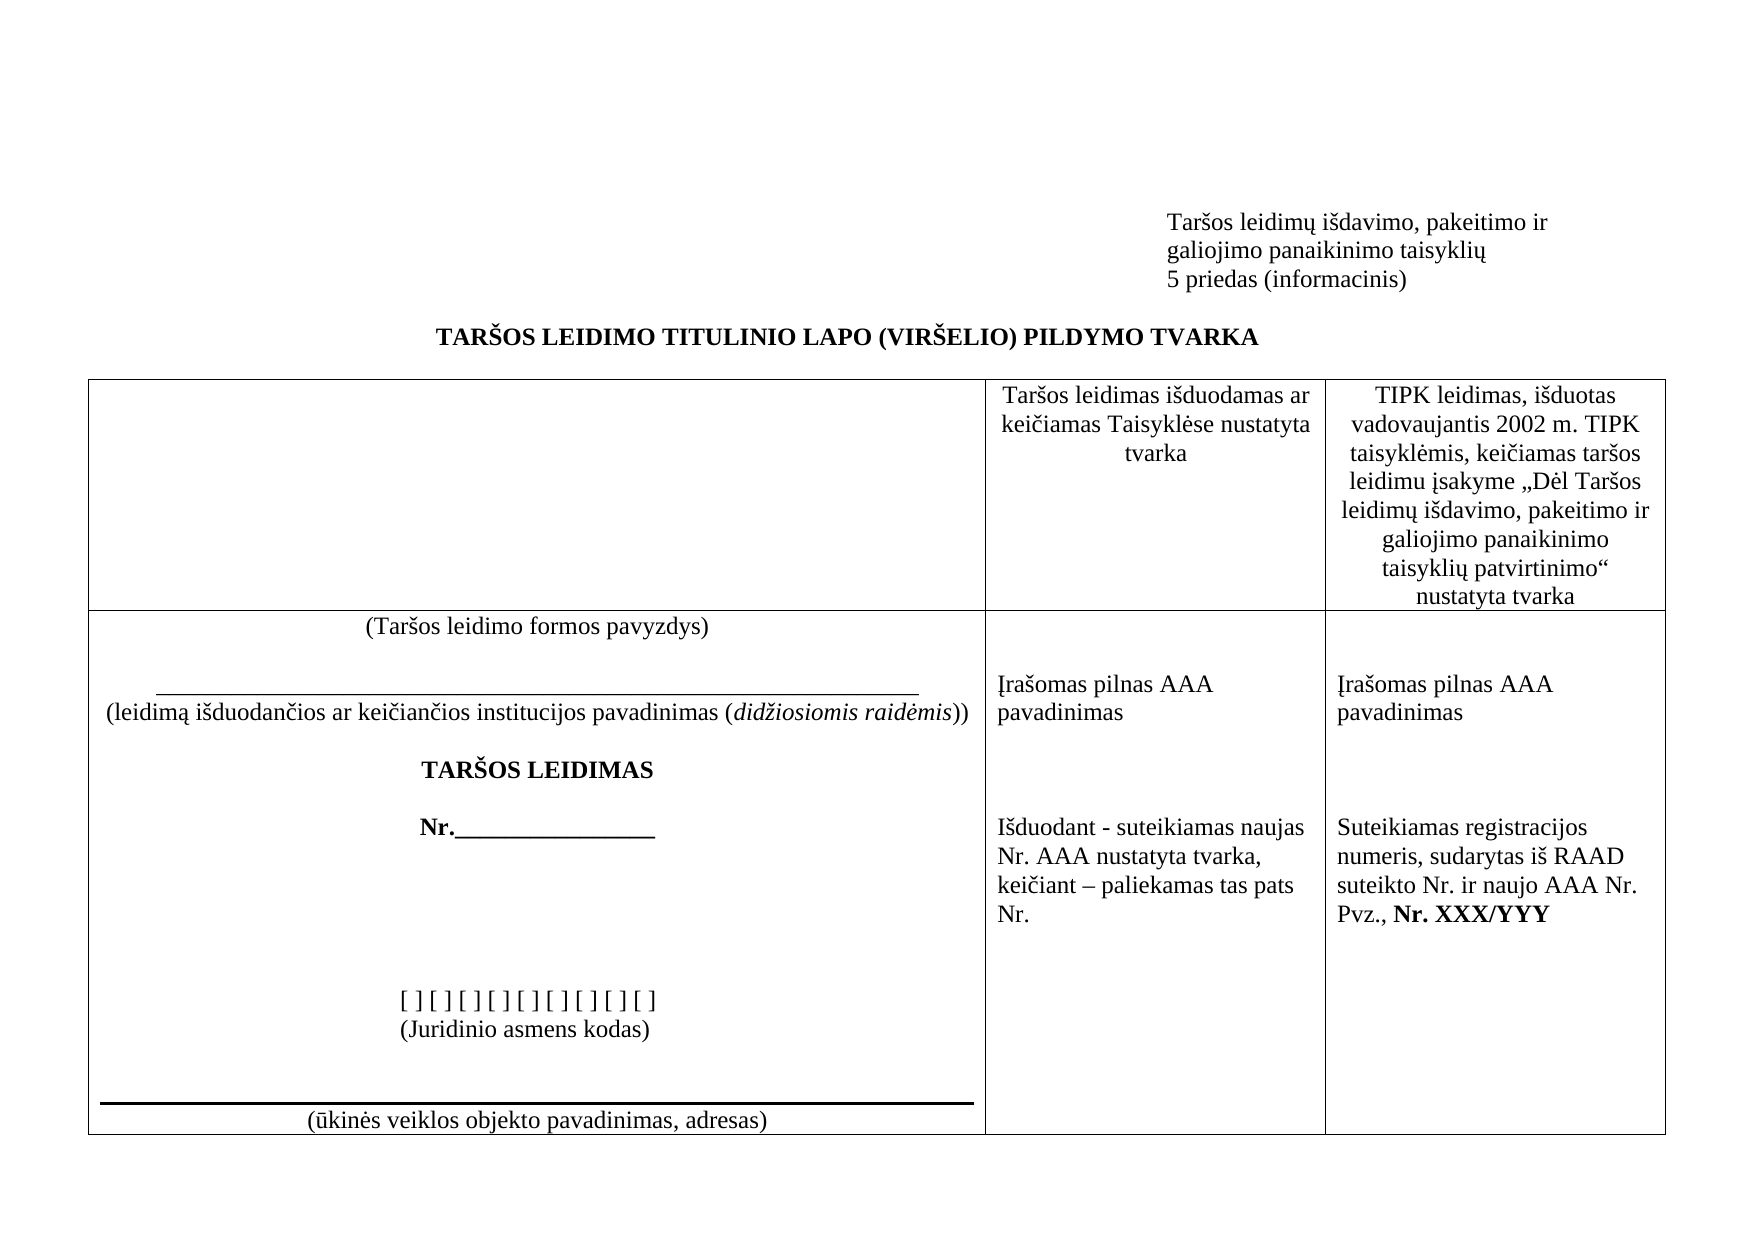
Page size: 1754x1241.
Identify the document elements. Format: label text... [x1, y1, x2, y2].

text Taršos leidimų išdavimo, pakeitimo ir [89, 207, 1606, 235]
table_header Taršos leidimas išduodamas ar keičiamas Taisyklėse nustatyta tvarka [986, 380, 1325, 610]
table_header [100, 640, 668, 669]
table_cell (Taršos leidimo formos pavyzdys) _____________________________________________________________ (leidimą išduodančios ar keičiančios institucijos pavadinimas (didžiosiomis raidėmis)) TARŠOS LEIDIMAS Nr.________________ [ ] [ ] [ ] [ ] [ ] [ ] [ ] [ ] [ ] (Juridinio asmens kodas) (ūkinės veiklos objekto pavadinimas, adresas) [89, 611, 985, 1134]
text TARŠOS LEIDIMO TITULINIO LAPO (VIRŠELIO) PILDYMO TVARKA [89, 322, 1606, 350]
text galiojimo panaikinimo taisyklių [89, 235, 1606, 264]
table_header TIPK leidimas, išduotas vadovaujantis 2002 m. TIPK taisyklėmis, keičiamas taršos leidimu įsakyme „Dėl Taršos leidimų išdavimo, pakeitimo ir galiojimo panaikinimo taisyklių patvirtinimo“ nustatyta tvarka [1326, 380, 1665, 610]
table_cell Įrašomas pilnas AAA pavadinimas Išduodant - suteikiamas naujas Nr. AAA nustatyta tvarka, keičiant – paliekamas tas pats Nr. [986, 611, 1325, 1134]
table_header [668, 640, 974, 669]
table_cell Įrašomas pilnas AAA pavadinimas Suteikiamas registracijos numeris, sudarytas iš RAAD suteikto Nr. ir naujo AAA Nr. Pvz., Nr. XXX/YYY [1326, 611, 1665, 1134]
table_header [89, 380, 985, 610]
text 5 priedas (informacinis) [89, 264, 1606, 293]
